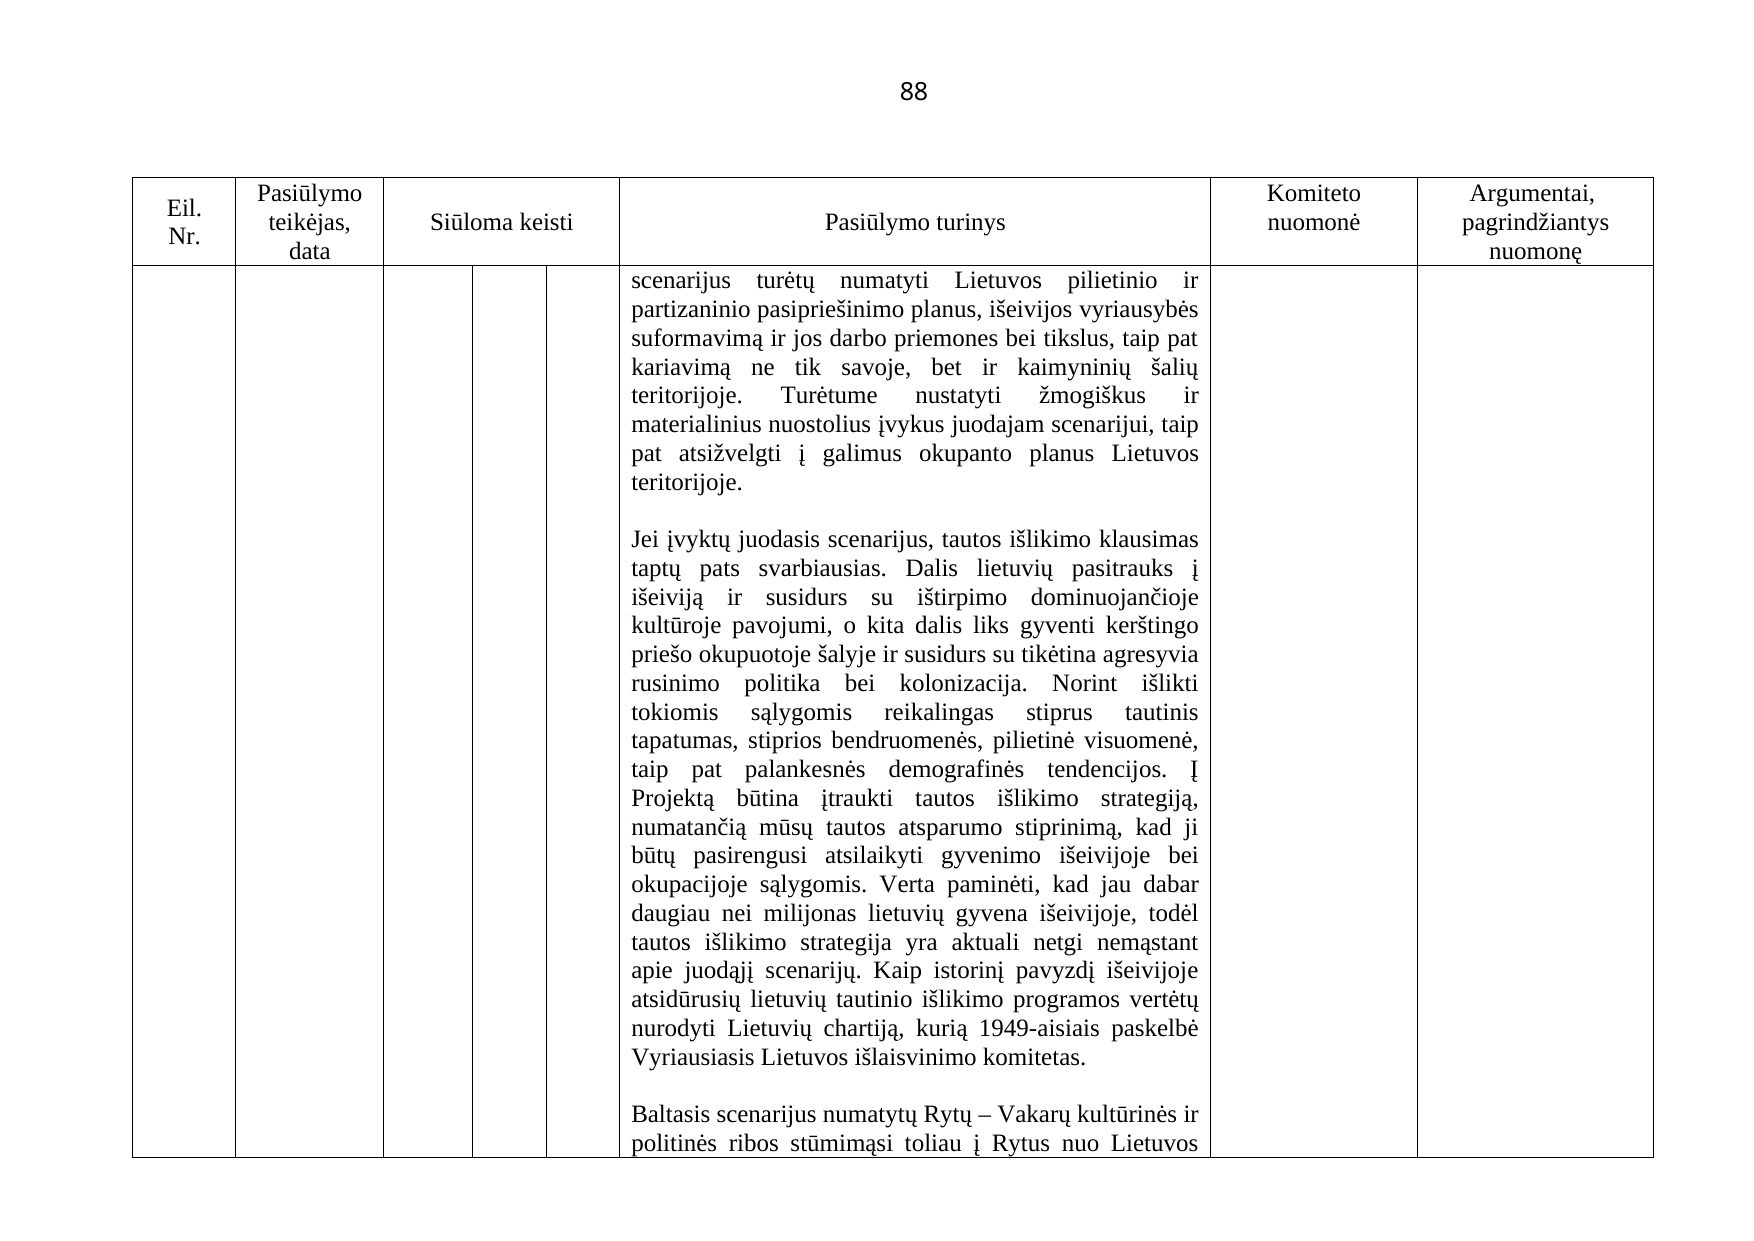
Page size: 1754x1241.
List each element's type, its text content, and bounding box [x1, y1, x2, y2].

table_cell [133, 266, 235, 1157]
table_cell [1418, 266, 1653, 1157]
table_header Eil. Nr. [133, 178, 235, 264]
table_header Komiteto nuomonė [1211, 178, 1417, 264]
table_header Pasiūlymo turinys [620, 178, 1210, 264]
table_cell [384, 266, 472, 1157]
table_cell [236, 266, 383, 1157]
table_header Argumentai, pagrindžiantys nuomonę [1418, 178, 1653, 264]
table_header Siūloma keisti [384, 178, 619, 264]
table_cell [547, 266, 619, 1157]
table_cell [1211, 266, 1417, 1157]
table_cell scenarijus turėtų numatyti Lietuvos pilietinio ir partizaninio pasipriešinimo planus, išeivijos vyriausybės suformavimą ir jos darbo priemones bei tikslus, taip pat kariavimą ne tik savoje, bet ir kaimyninių šalių teritorijoje. Turėtume nustatyti žmogiškus ir materialinius nuostolius įvykus juodajam scenarijui, taip pat atsižvelgti į galimus okupanto planus Lietuvos teritorijoje. Jei įvyktų juodasis scenarijus, tautos išlikimo klausimas taptų pats svarbiausias. Dalis lietuvių pasitrauks į išeiviją ir susidurs su ištirpimo dominuojančioje kultūroje pavojumi, o kita dalis liks gyventi kerštingo priešo okupuotoje šalyje ir susidurs su tikėtina agresyvia rusinimo politika bei kolonizacija. Norint išlikti tokiomis sąlygomis reikalingas stiprus tautinis tapatumas, stiprios bendruomenės, pilietinė visuomenė, taip pat palankesnės demografinės tendencijos. Į Projektą būtina įtraukti tautos išlikimo strategiją, numatančią mūsų tautos atsparumo stiprinimą, kad ji būtų pasirengusi atsilaikyti gyvenimo išeivijoje bei okupacijoje sąlygomis. Verta paminėti, kad jau dabar daugiau nei milijonas lietuvių gyvena išeivijoje, todėl tautos išlikimo strategija yra aktuali netgi nemąstant apie juodąjį scenarijų. Kaip istorinį pavyzdį išeivijoje atsidūrusių lietuvių tautinio išlikimo programos vertėtų nurodyti Lietuvių chartiją, kurią 1949-aisiais paskelbė Vyriausiasis Lietuvos išlaisvinimo komitetas. Baltasis scenarijus numatytų Rytų – Vakarų kultūrinės ir politinės ribos stūmimąsi toliau į Rytus nuo Lietuvos [620, 266, 1210, 1157]
table_header Pasiūlymo teikėjas, data [236, 178, 383, 264]
table_cell [473, 266, 546, 1157]
